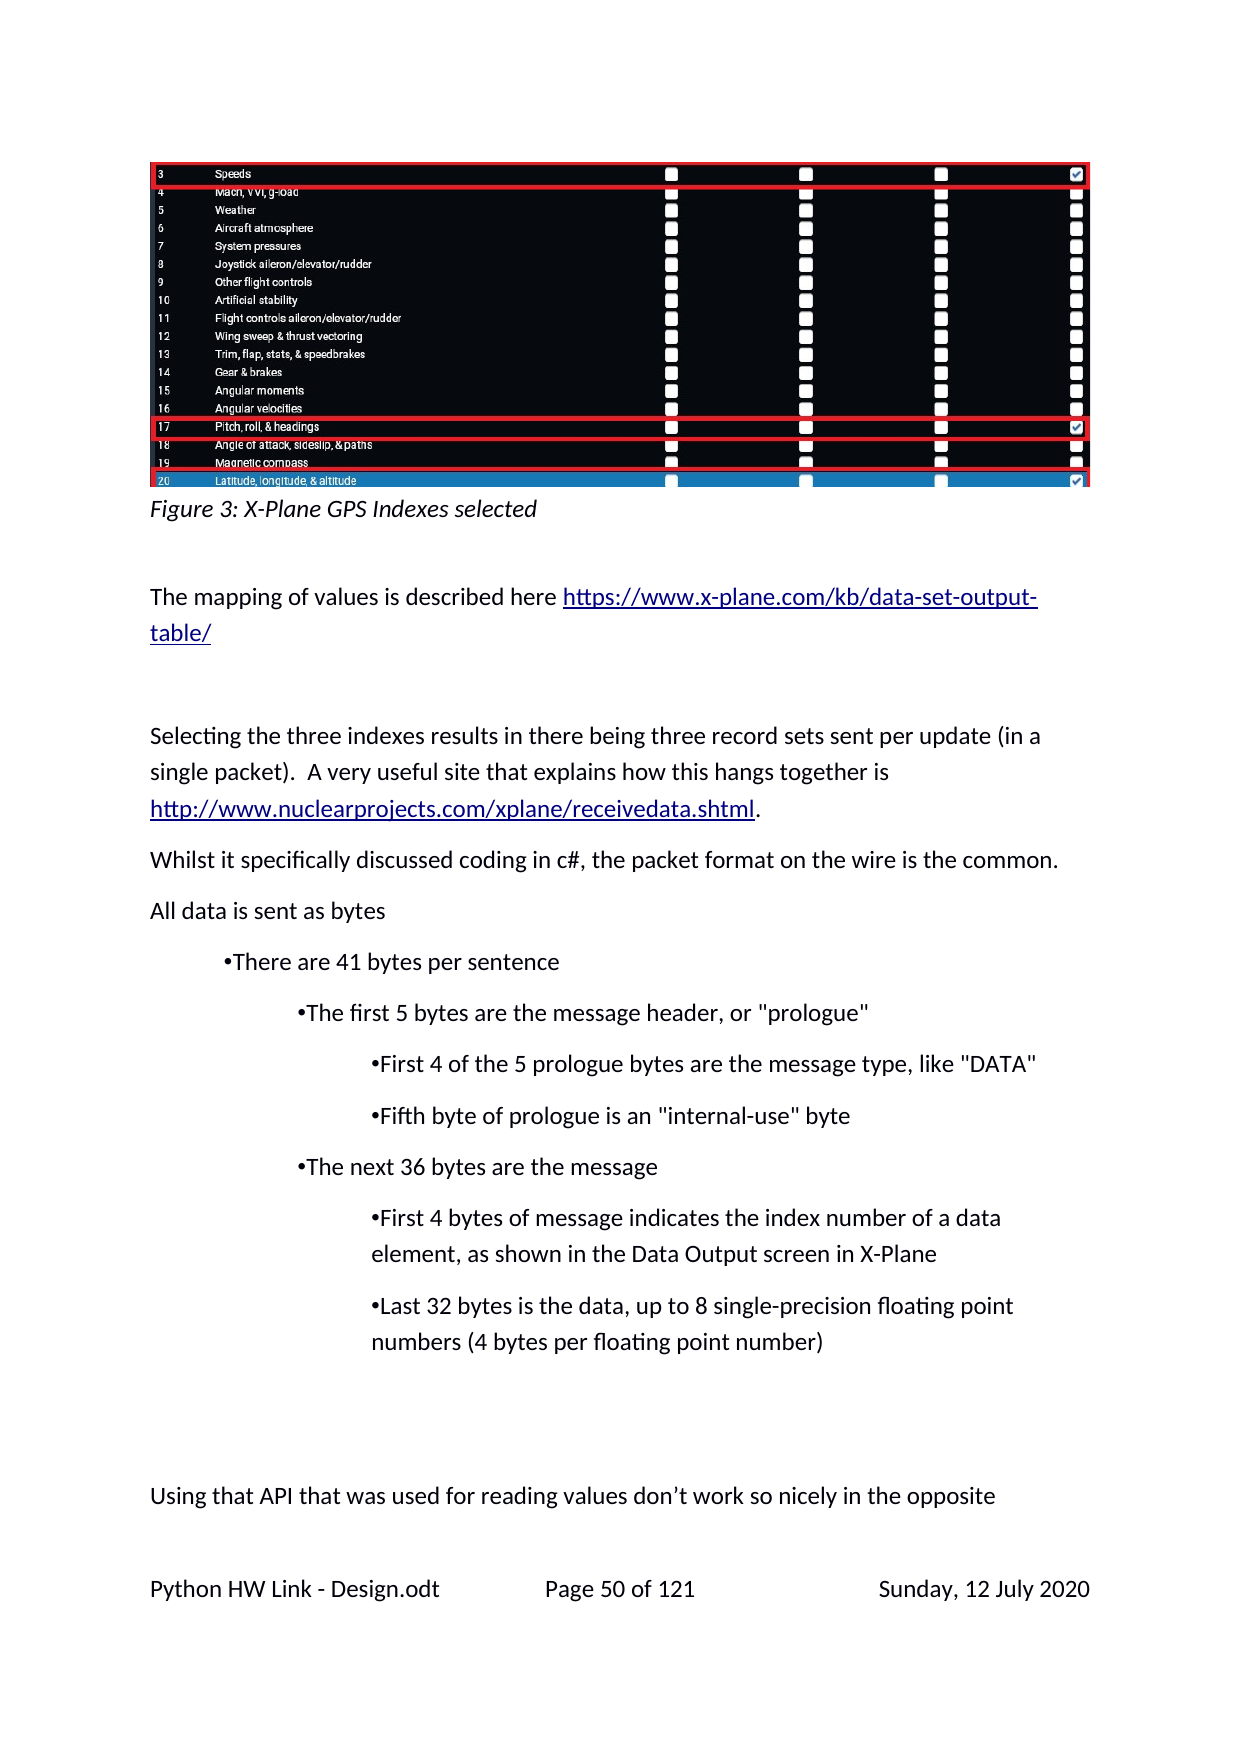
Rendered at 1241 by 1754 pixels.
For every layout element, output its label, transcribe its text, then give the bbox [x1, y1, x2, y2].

list The first 5 bytes are the message header, or "prologue" [150, 997, 1090, 1028]
list Last 32 bytes is the data, up to 8 single-precision floating point numbers (4 bytes per floating point number) [150, 1290, 1090, 1357]
text All data is sent as bytes [150, 895, 1090, 926]
text Whilst it specifically discussed coding in c#, the packet format on the wire is the common. [150, 844, 1090, 874]
text Selecting the three indexes results in there being three record sets sent per update (in a single packet). A very useful site that explains how this hangs together is http://www.nuclearprojects.com/xplane/receivedata.shtml. [150, 720, 1090, 823]
list The next 36 bytes are the message [150, 1151, 1090, 1181]
picture [150, 162, 1091, 487]
list Fifth byte of prologue is an "internal-use" byte [150, 1100, 1090, 1130]
list There are 41 bytes per sentence [150, 946, 1090, 977]
list First 4 bytes of message indicates the index number of a data element, as shown in the Data Output screen in X-Plane [150, 1202, 1090, 1269]
text The mapping of values is described here https://www.x-plane.com/kb/data-set-output-table/ [150, 581, 1090, 648]
text Using that API that was used for reading values don’t work so nicely in the opposite [150, 1480, 1090, 1510]
list First 4 of the 5 prologue bytes are the message type, like "DATA" [150, 1049, 1090, 1079]
text Figure 3: X-Plane GPS Indexes selected [150, 487, 1090, 524]
